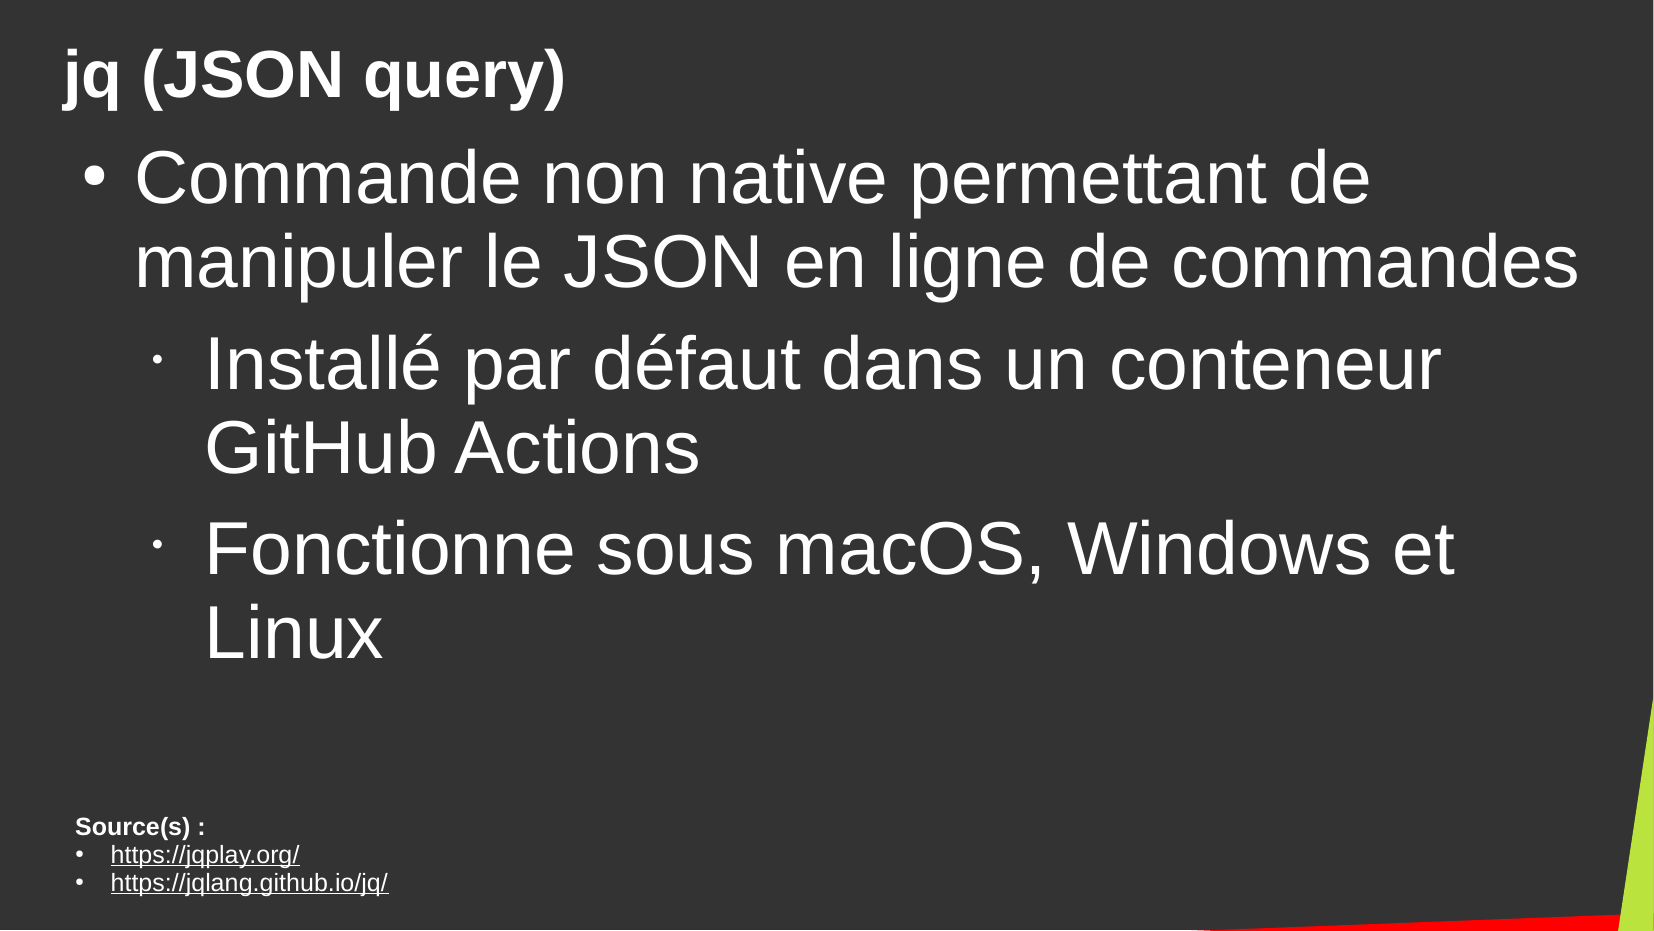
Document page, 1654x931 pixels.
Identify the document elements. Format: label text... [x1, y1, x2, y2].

title jq (JSON query) [63, 37, 1576, 119]
list Commande non native permettant de manipuler le JSON en ligne de commandes Installé par défaut dans un conteneur GitHub Actions Fonctionne sous macOS, Windows et Linux [63, 135, 1630, 756]
text_box Source(s) : https://jqplay.org/ https://jqlang.github.io/jq/ [60, 795, 1595, 905]
text_box [1190, 692, 1654, 931]
